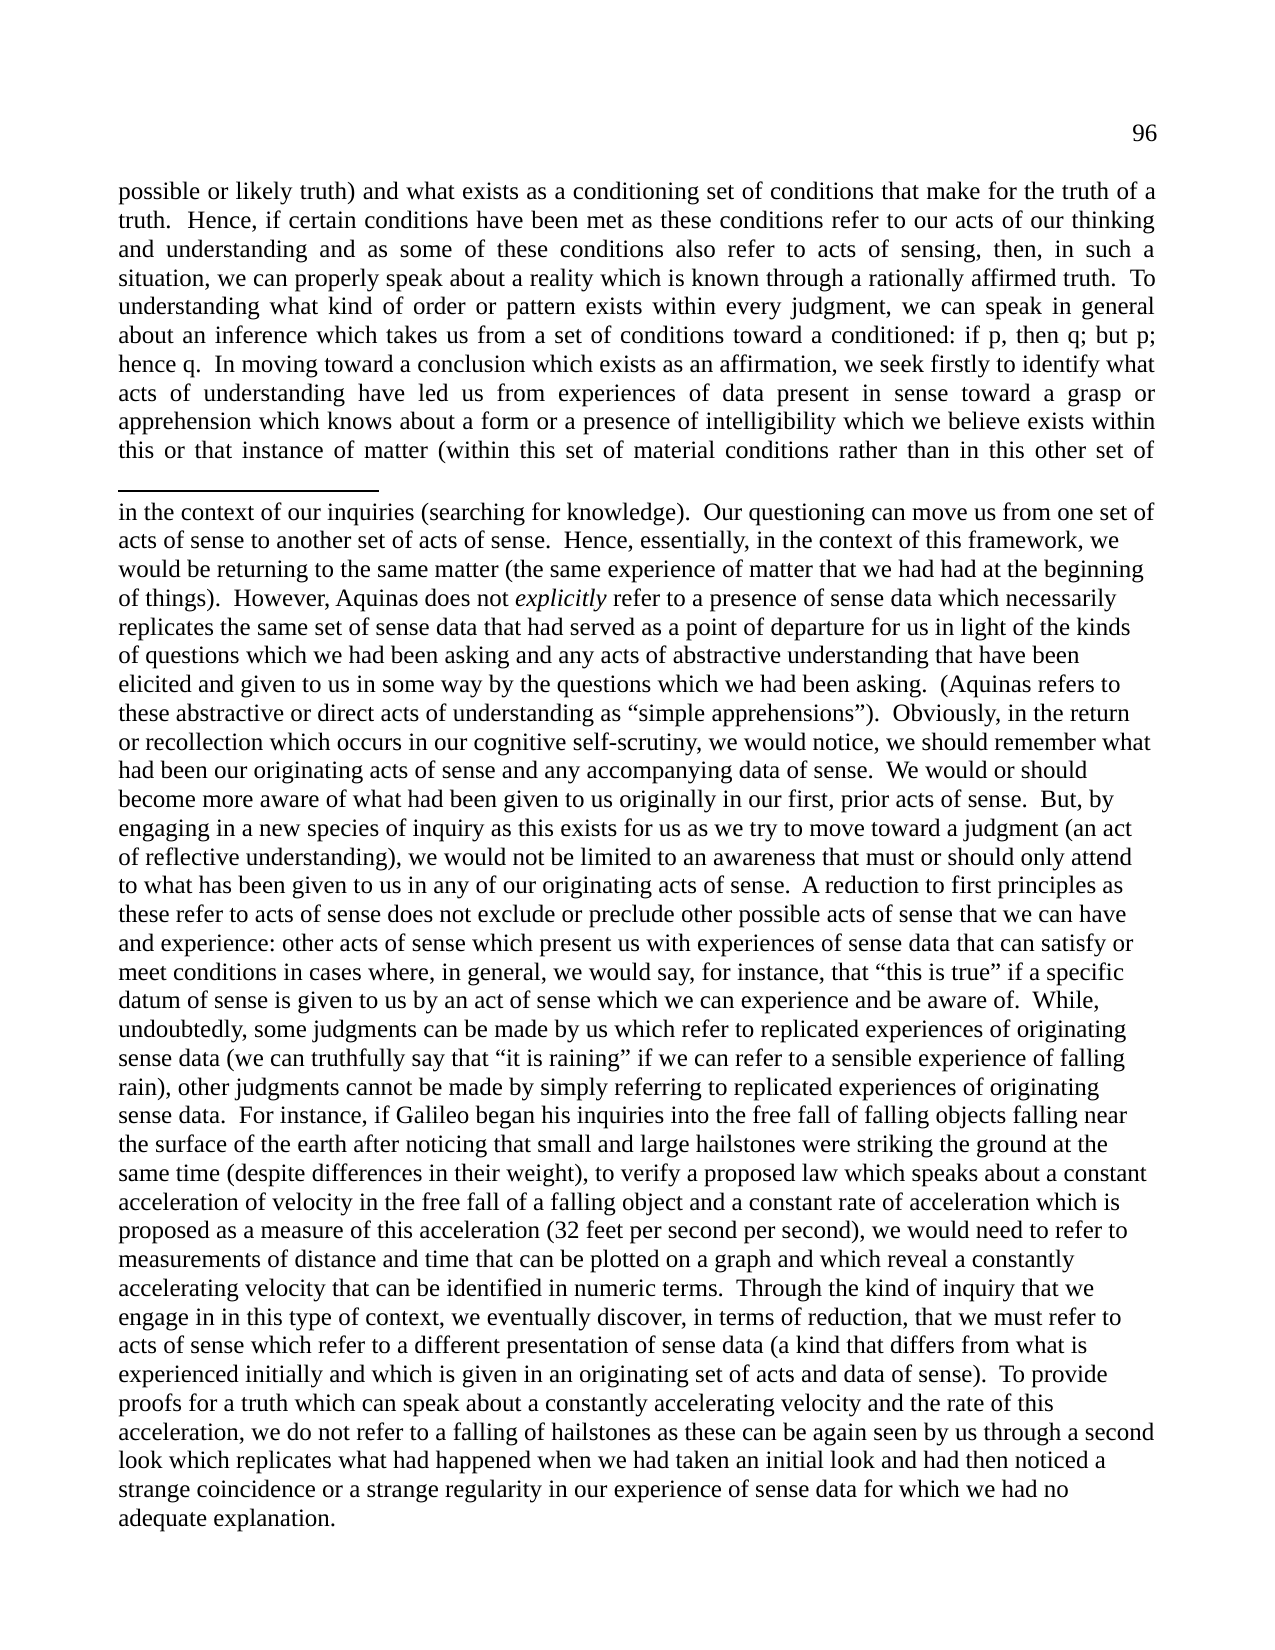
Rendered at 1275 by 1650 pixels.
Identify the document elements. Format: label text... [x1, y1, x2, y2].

text in the context of our inquiries (searching for knowledge). Our questioning can move us from one set of acts of sense to another set of acts of sense. Hence, essentially, in the context of this framework, we would be returning to the same matter (the same experience of matter that we had had at the beginning of things). However, Aquinas does not explicitly refer to a presence of sense data which necessarily replicates the same set of sense data that had served as a point of departure for us in light of the kinds of questions which we had been asking and any acts of abstractive understanding that have been elicited and given to us in some way by the questions which we had been asking. (Aquinas refers to these abstractive or direct acts of understanding as “simple apprehensions”). Obviously, in the return or recollection which occurs in our cognitive self-scrutiny, we would notice, we should remember what had been our originating acts of sense and any accompanying data of sense. We would or should become more aware of what had been given to us originally in our first, prior acts of sense. But, by engaging in a new species of inquiry as this exists for us as we try to move toward a judgment (an act of reflective understanding), we would not be limited to an awareness that must or should only attend to what has been given to us in any of our originating acts of sense. A reduction to first principles as these refer to acts of sense does not exclude or preclude other possible acts of sense that we can have and experience: other acts of sense which present us with experiences of sense data that can satisfy or meet conditions in cases where, in general, we would say, for instance, that “this is true” if a specific datum of sense is given to us by an act of sense which we can experience and be aware of. While, undoubtedly, some judgments can be made by us which refer to replicated experiences of originating sense data (we can truthfully say that “it is raining” if we can refer to a sensible experience of falling rain), other judgments cannot be made by simply referring to replicated experiences of originating sense data. For instance, if Galileo began his inquiries into the free fall of falling objects falling near the surface of the earth after noticing that small and large hailstones were striking the ground at the same time (despite differences in their weight), to verify a proposed law which speaks about a constant acceleration of velocity in the free fall of a falling object and a constant rate of acceleration which is proposed as a measure of this acceleration (32 feet per second per second), we would need to refer to measurements of distance and time that can be plotted on a graph and which reveal a constantly accelerating velocity that can be identified in numeric terms. Through the kind of inquiry that we engage in in this type of context, we eventually discover, in terms of reduction, that we must refer to acts of sense which refer to a different presentation of sense data (a kind that differs from what is experienced initially and which is given in an originating set of acts and data of sense). To provide proofs for a truth which can speak about a constantly accelerating velocity and the rate of this acceleration, we do not refer to a falling of hailstones as these can be again seen by us through a second look which replicates what had happened when we had taken an initial look and had then noticed a strange coincidence or a strange regularity in our experience of sense data for which we had no adequate explanation. [118, 497, 1157, 1532]
text possible or likely truth) and what exists as a conditioning set of conditions that make for the truth of a truth. Hence, if certain conditions have been met as these conditions refer to our acts of our thinking and understanding and as some of these conditions also refer to acts of sensing, then, in such a situation, we can properly speak about a reality which is known through a rationally affirmed truth. To understanding what kind of order or pattern exists within every judgment, we can speak in general about an inference which takes us from a set of conditions toward a conditioned: if p, then q; but p; hence q. In moving toward a conclusion which exists as an affirmation, we seek firstly to identify what acts of understanding have led us from experiences of data present in sense toward a grasp or apprehension which knows about a form or a presence of intelligibility which we believe exists within this or that instance of matter (within this set of material conditions rather than in this other set of [118, 176, 1157, 464]
